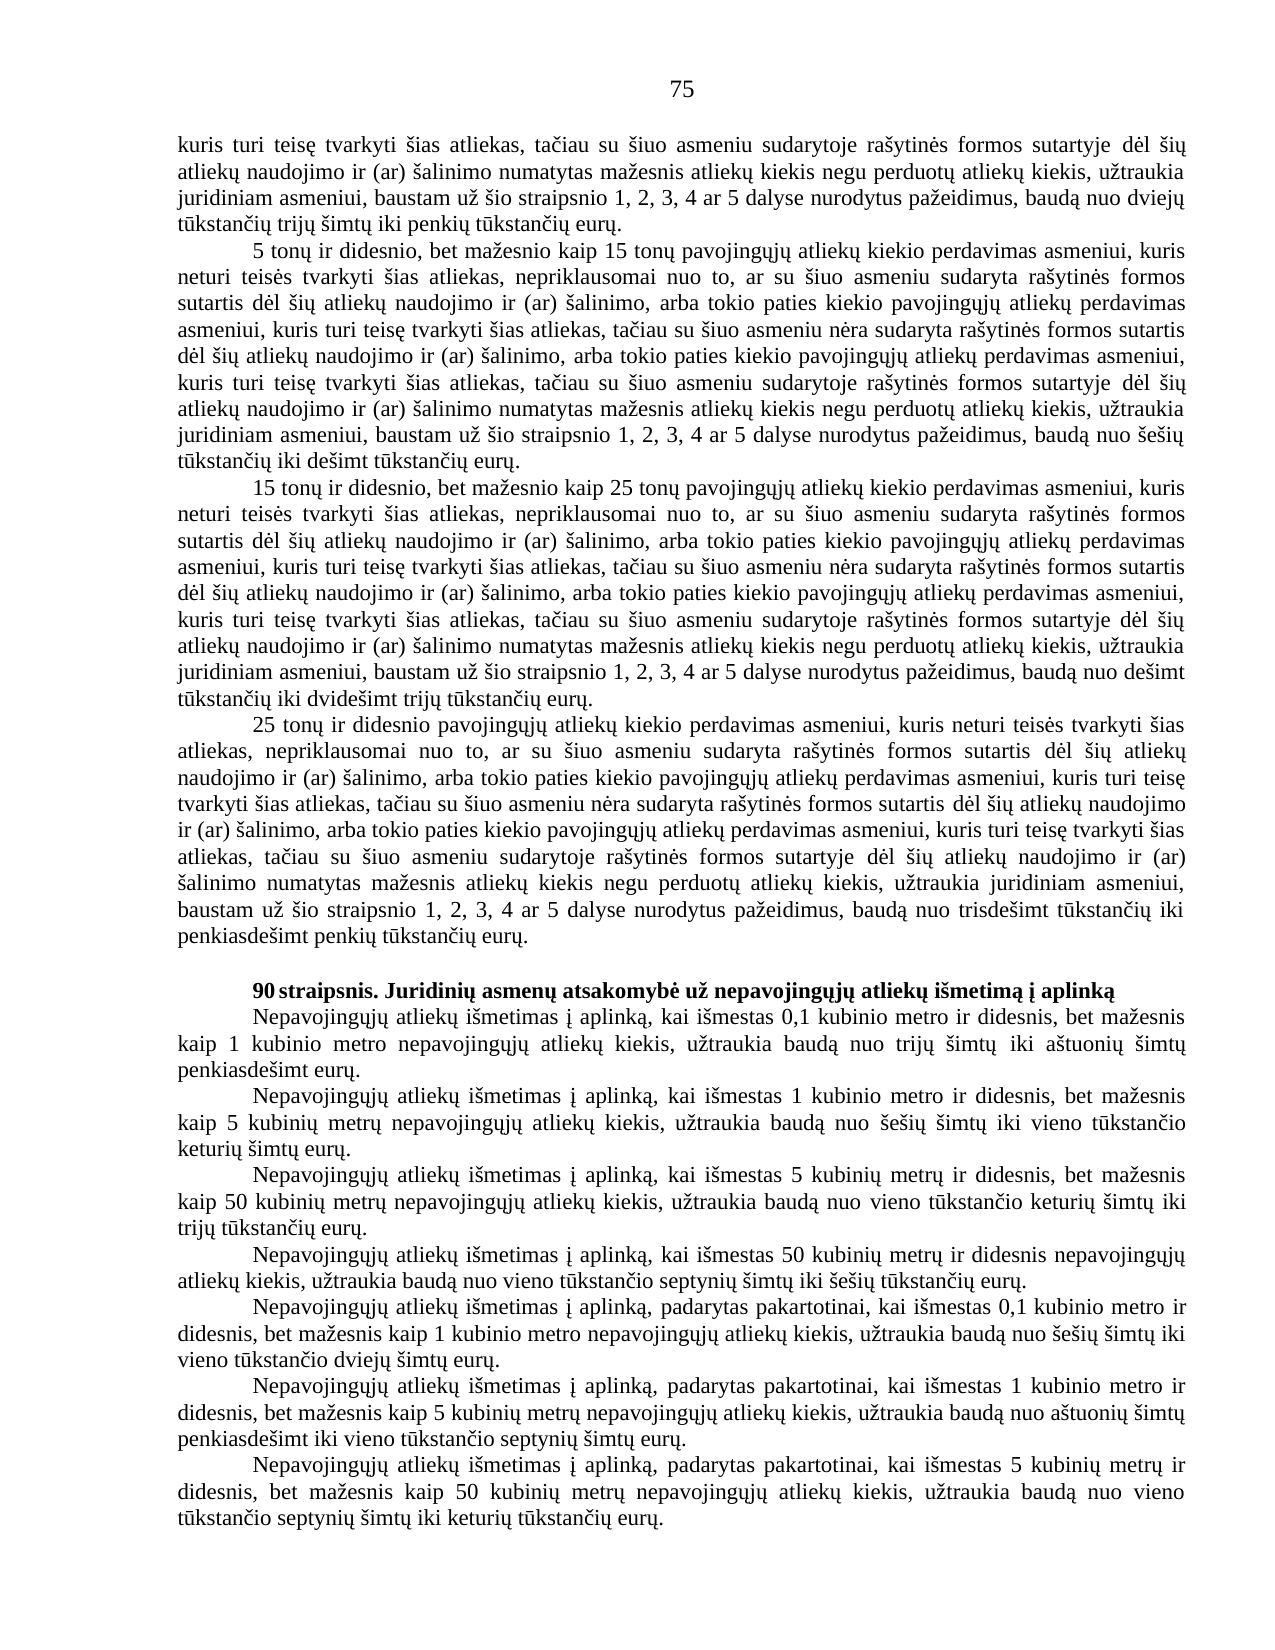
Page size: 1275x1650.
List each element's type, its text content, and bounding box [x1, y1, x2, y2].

text 5 tonų ir didesnio, bet mažesnio kaip 15 tonų pavojingųjų atliekų kiekio perdavimas asmeniui, kuris neturi teisės tvarkyti šias atliekas, nepriklausomai nuo to, ar su šiuo asmeniu sudaryta rašytinės formos sutartis dėl šių atliekų naudojimo ir (ar) šalinimo, arba tokio paties kiekio pavojingųjų atliekų perdavimas asmeniui, kuris turi teisę tvarkyti šias atliekas, tačiau su šiuo asmeniu nėra sudaryta rašytinės formos sutartis dėl šių atliekų naudojimo ir (ar) šalinimo, arba tokio paties kiekio pavojingųjų atliekų perdavimas asmeniui, kuris turi teisę tvarkyti šias atliekas, tačiau su šiuo asmeniu sudarytoje rašytinės formos sutartyje dėl šių atliekų naudojimo ir (ar) šalinimo numatytas mažesnis atliekų kiekis negu perduotų atliekų kiekis, užtraukia juridiniam asmeniui, baustam už šio straipsnio 1, 2, 3, 4 ar 5 dalyse nurodytus pažeidimus, baudą nuo šešių tūkstančių iki dešimt tūkstančių eurų. [177, 237, 1186, 474]
text Nepavojingųjų atliekų išmetimas į aplinką, kai išmestas 5 kubinių metrų ir didesnis, bet mažesnis kaip 50 kubinių metrų nepavojingųjų atliekų kiekis, užtraukia baudą nuo vieno tūkstančio keturių šimtų iki trijų tūkstančių eurų. [177, 1162, 1186, 1241]
text Nepavojingųjų atliekų išmetimas į aplinką, kai išmestas 1 kubinio metro ir didesnis, bet mažesnis kaip 5 kubinių metrų nepavojingųjų atliekų kiekis, užtraukia baudą nuo šešių šimtų iki vieno tūkstančio keturių šimtų eurų. [177, 1082, 1186, 1162]
text Nepavojingųjų atliekų išmetimas į aplinką, kai išmestas 50 kubinių metrų ir didesnis nepavojingųjų atliekų kiekis, užtraukia baudą nuo vieno tūkstančio septynių šimtų iki šešių tūkstančių eurų. [177, 1241, 1186, 1293]
text Nepavojingųjų atliekų išmetimas į aplinką, padarytas pakartotinai, kai išmestas 0,1 kubinio metro ir didesnis, bet mažesnis kaip 1 kubinio metro nepavojingųjų atliekų kiekis, užtraukia baudą nuo šešių šimtų iki vieno tūkstančio dviejų šimtų eurų. [177, 1293, 1186, 1372]
text 25 tonų ir didesnio pavojingųjų atliekų kiekio perdavimas asmeniui, kuris neturi teisės tvarkyti šias atliekas, nepriklausomai nuo to, ar su šiuo asmeniu sudaryta rašytinės formos sutartis dėl šių atliekų naudojimo ir (ar) šalinimo, arba tokio paties kiekio pavojingųjų atliekų perdavimas asmeniui, kuris turi teisę tvarkyti šias atliekas, tačiau su šiuo asmeniu nėra sudaryta rašytinės formos sutartis dėl šių atliekų naudojimo ir (ar) šalinimo, arba tokio paties kiekio pavojingųjų atliekų perdavimas asmeniui, kuris turi teisę tvarkyti šias atliekas, tačiau su šiuo asmeniu sudarytoje rašytinės formos sutartyje dėl šių atliekų naudojimo ir (ar) šalinimo numatytas mažesnis atliekų kiekis negu perduotų atliekų kiekis, užtraukia juridiniam asmeniui, baustam už šio straipsnio 1, 2, 3, 4 ar 5 dalyse nurodytus pažeidimus, baudą nuo trisdešimt tūkstančių iki penkiasdešimt penkių tūkstančių eurų. [177, 711, 1186, 948]
text Nepavojingųjų atliekų išmetimas į aplinką, padarytas pakartotinai, kai išmestas 1 kubinio metro ir didesnis, bet mažesnis kaip 5 kubinių metrų nepavojingųjų atliekų kiekis, užtraukia baudą nuo aštuonių šimtų penkiasdešimt iki vieno tūkstančio septynių šimtų eurų. [177, 1372, 1186, 1451]
text 15 tonų ir didesnio, bet mažesnio kaip 25 tonų pavojingųjų atliekų kiekio perdavimas asmeniui, kuris neturi teisės tvarkyti šias atliekas, nepriklausomai nuo to, ar su šiuo asmeniu sudaryta rašytinės formos sutartis dėl šių atliekų naudojimo ir (ar) šalinimo, arba tokio paties kiekio pavojingųjų atliekų perdavimas asmeniui, kuris turi teisę tvarkyti šias atliekas, tačiau su šiuo asmeniu nėra sudaryta rašytinės formos sutartis dėl šių atliekų naudojimo ir (ar) šalinimo, arba tokio paties kiekio pavojingųjų atliekų perdavimas asmeniui, kuris turi teisę tvarkyti šias atliekas, tačiau su šiuo asmeniu sudarytoje rašytinės formos sutartyje dėl šių atliekų naudojimo ir (ar) šalinimo numatytas mažesnis atliekų kiekis negu perduotų atliekų kiekis, užtraukia juridiniam asmeniui, baustam už šio straipsnio 1, 2, 3, 4 ar 5 dalyse nurodytus pažeidimus, baudą nuo dešimt tūkstančių iki dvidešimt trijų tūkstančių eurų. [177, 474, 1186, 711]
text kuris turi teisę tvarkyti šias atliekas, tačiau su šiuo asmeniu sudarytoje rašytinės formos sutartyje dėl šių atliekų naudojimo ir (ar) šalinimo numatytas mažesnis atliekų kiekis negu perduotų atliekų kiekis, užtraukia juridiniam asmeniui, baustam už šio straipsnio 1, 2, 3, 4 ar 5 dalyse nurodytus pažeidimus, baudą nuo dviejų tūkstančių trijų šimtų iki penkių tūkstančių eurų. [177, 131, 1186, 237]
text 90 straipsnis. Juridinių asmenų atsakomybė už nepavojingųjų atliekų išmetimą į aplinką [252, 977, 1186, 1003]
text Nepavojingųjų atliekų išmetimas į aplinką, padarytas pakartotinai, kai išmestas 5 kubinių metrų ir didesnis, bet mažesnis kaip 50 kubinių metrų nepavojingųjų atliekų kiekis, užtraukia baudą nuo vieno tūkstančio septynių šimtų iki keturių tūkstančių eurų. [177, 1451, 1186, 1531]
text Nepavojingųjų atliekų išmetimas į aplinką, kai išmestas 0,1 kubinio metro ir didesnis, bet mažesnis kaip 1 kubinio metro nepavojingųjų atliekų kiekis, užtraukia baudą nuo trijų šimtų iki aštuonių šimtų penkiasdešimt eurų. [177, 1003, 1186, 1082]
